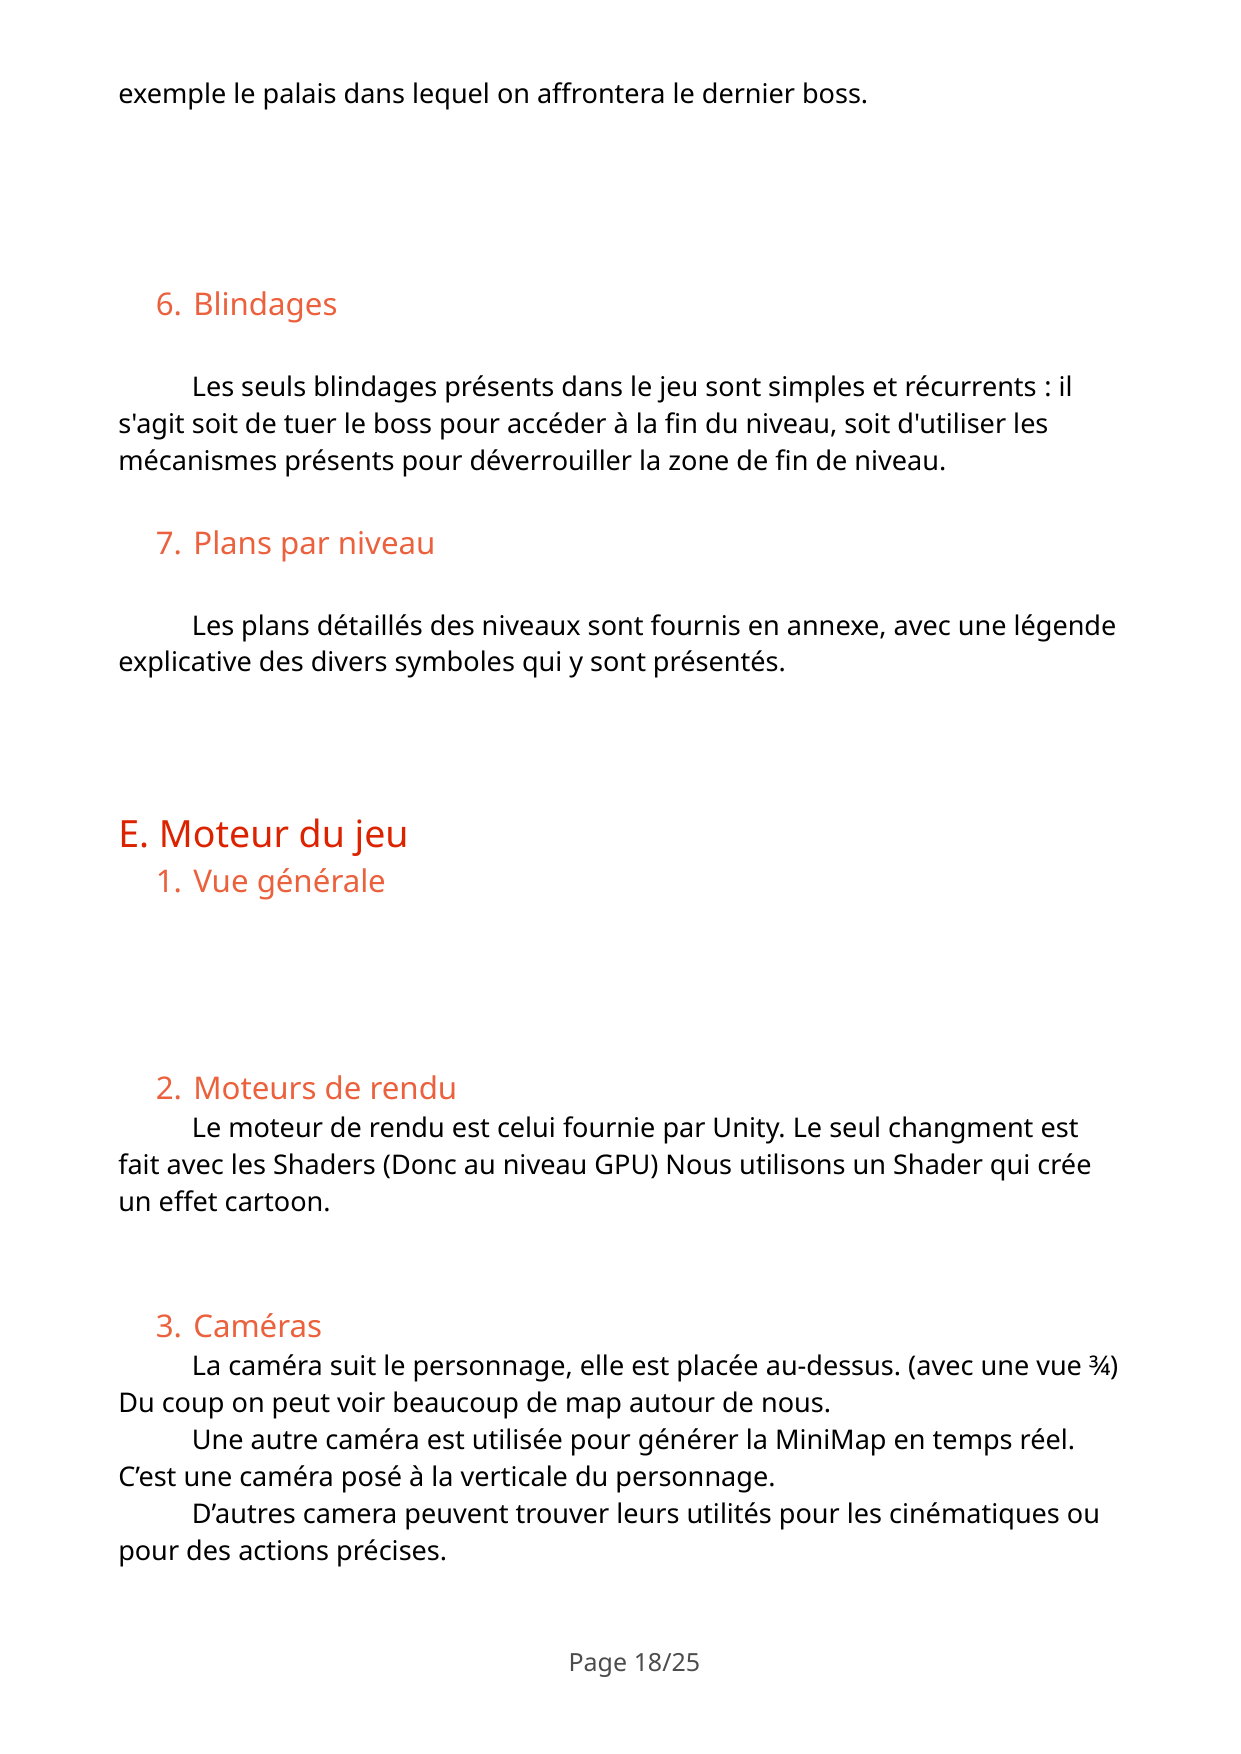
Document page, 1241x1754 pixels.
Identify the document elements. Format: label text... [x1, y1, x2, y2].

text D’autres camera peuvent trouver leurs utilités pour les cinématiques ou pour des actions précises. [118, 1494, 1122, 1568]
list Plans par niveau [156, 521, 1122, 563]
list Vue générale [156, 858, 1122, 901]
list Moteurs de rendu [156, 1066, 1122, 1108]
text E. Moteur du jeu [118, 807, 1122, 858]
list Caméras [156, 1304, 1122, 1347]
text Les seuls blindages présents dans le jeu sont simples et récurrents : il s'agit soit de tuer le boss pour accéder à la fin du niveau, soit d'utiliser les mécanismes présents pour déverrouiller la zone de fin de niveau. [118, 367, 1122, 478]
text Le moteur de rendu est celui fournie par Unity. Le seul changment est fait avec les Shaders (Donc au niveau GPU) Nous utilisons un Shader qui crée un effet cartoon. [118, 1108, 1122, 1219]
list Blindages [156, 282, 1122, 325]
text La caméra suit le personnage, elle est placée au-dessus. (avec une vue ¾) Du coup on peut voir beaucoup de map autour de nous. [118, 1347, 1122, 1421]
text Une autre caméra est utilisée pour générer la MiniMap en temps réel. C’est une caméra posé à la verticale du personnage. [118, 1421, 1122, 1494]
text exemple le palais dans lequel on affrontera le dernier boss. [118, 75, 1122, 112]
text Les plans détaillés des niveaux sont fournis en annexe, avec une légende explicative des divers symboles qui y sont présentés. [118, 606, 1122, 680]
